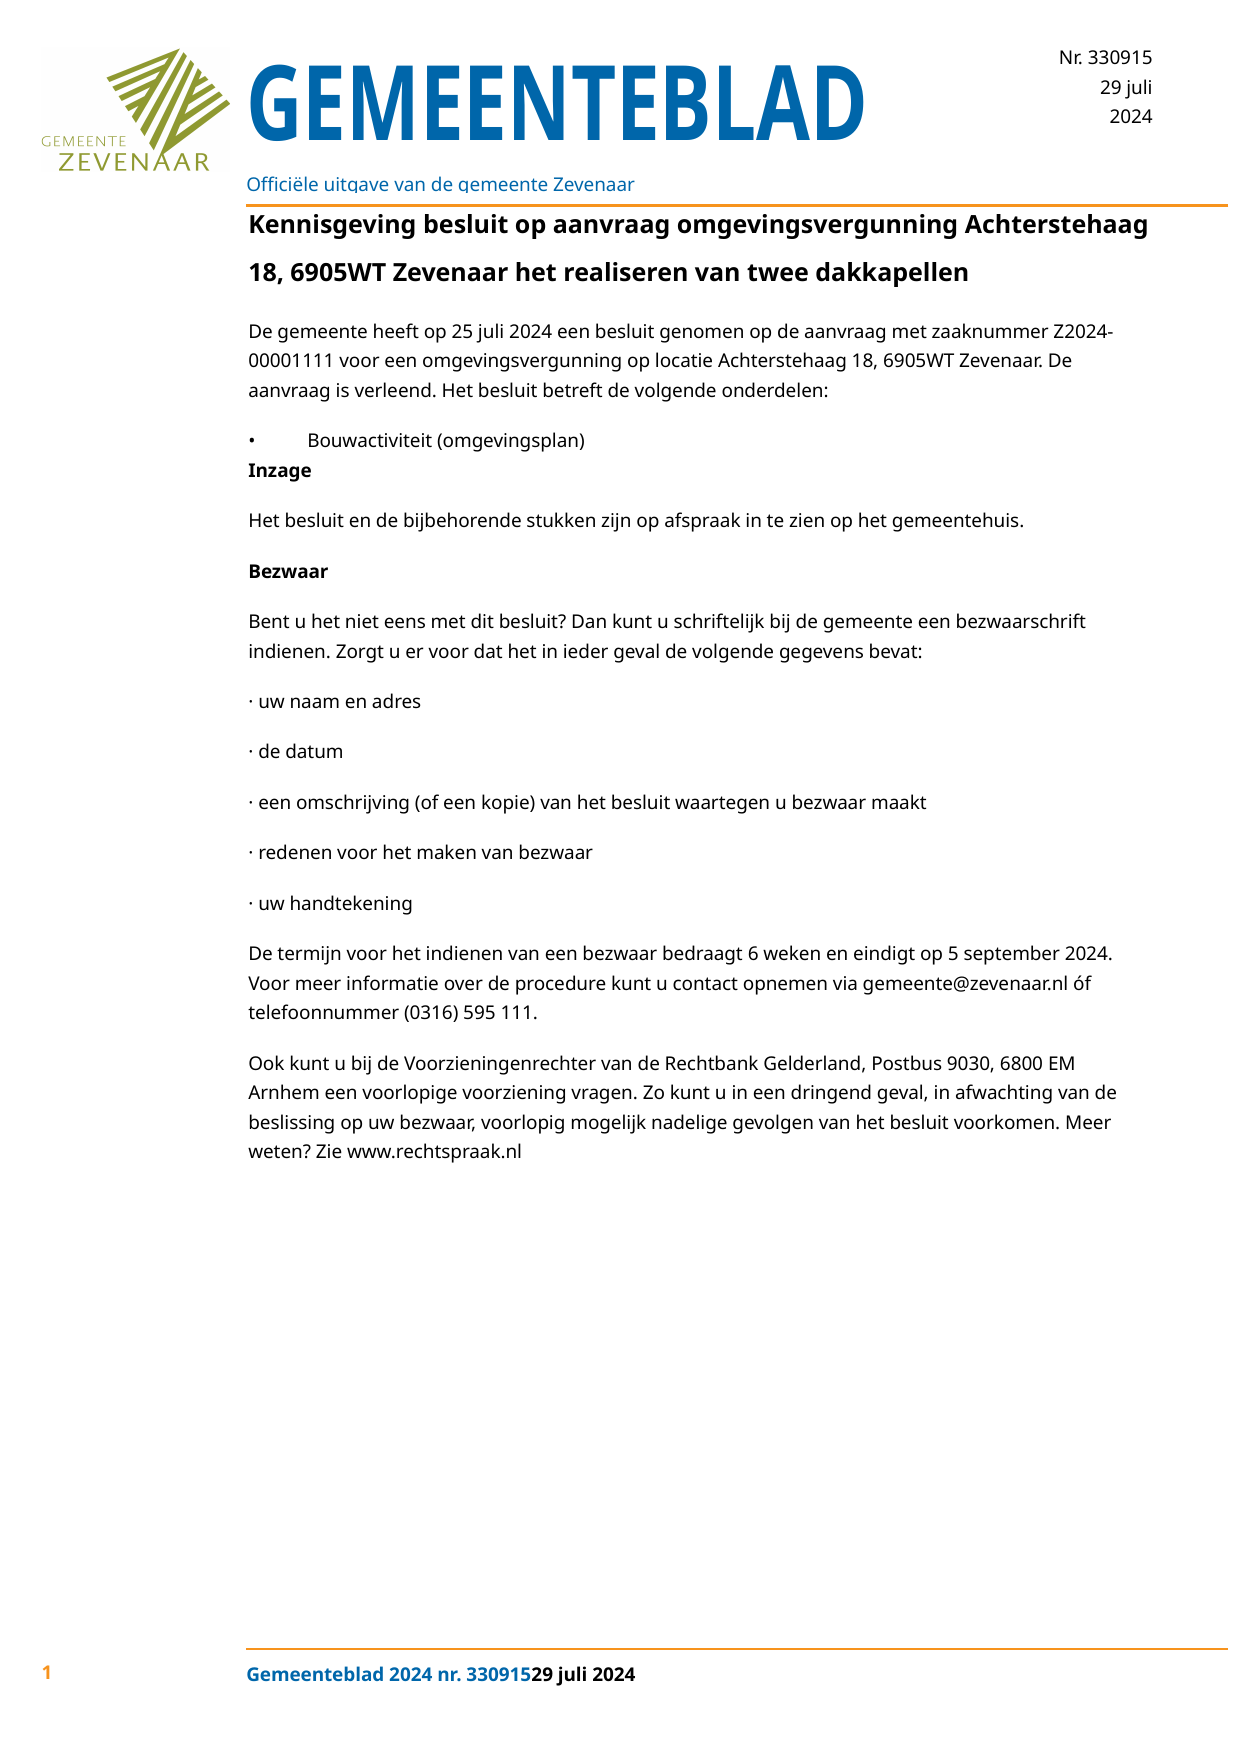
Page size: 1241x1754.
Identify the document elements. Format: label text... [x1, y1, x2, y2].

text · redenen voor het maken van bezwaar [248, 839, 1152, 865]
text Bezwaar [248, 558, 1152, 584]
text · de datum [248, 739, 1152, 764]
text · een omschrijving (of een kopie) van het besluit waartegen u bezwaar maakt [248, 789, 1152, 815]
text · uw naam en adres [248, 688, 1152, 714]
text De termijn voor het indienen van een bezwaar bedraagt 6 weken en eindigt op 5 september 2024. Voor meer informatie over de procedure kunt u contact opnemen via gemeente@zevenaar.nl óf telefoonnummer (0316) 595 111. [248, 940, 1152, 1025]
list Bouwactiviteit (omgevingsplan) [248, 427, 1152, 453]
text De gemeente heeft op 25 juli 2024 een besluit genomen op de aanvraag met zaaknummer Z2024-00001111 voor een omgevingsvergunning op locatie Achterstehaag 18, 6905WT Zevenaar. De aanvraag is verleend. Het besluit betreft de volgende onderdelen: [248, 318, 1152, 403]
text Inzage [248, 457, 1152, 483]
text Ook kunt u bij de Voorzieningenrechter van de Rechtbank Gelderland, Postbus 9030, 6800 EM Arnhem een voorlopige voorziening vragen. Zo kunt u in een dringend geval, in afwachting van de beslissing op uw bezwaar, voorlopig mogelijk nadelige gevolgen van het besluit voorkomen. Meer weten? Zie www.rechtspraak.nl [248, 1050, 1152, 1164]
text · uw handtekening [248, 890, 1152, 916]
picture [41, 47, 231, 172]
text Bent u het niet eens met dit besluit? Dan kunt u schriftelijk bij de gemeente een bezwaarschrift indienen. Zorgt u er voor dat het in ieder geval de volgende gegevens bevat: [248, 608, 1152, 664]
text Het besluit en de bijbehorende stukken zijn op afspraak in te zien op het gemeentehuis. [248, 507, 1152, 533]
text Kennisgeving besluit op aanvraag omgevingsvergunning Achterstehaag 18, 6905WT Zevenaar het realiseren van twee dakkapellen [248, 207, 1152, 288]
